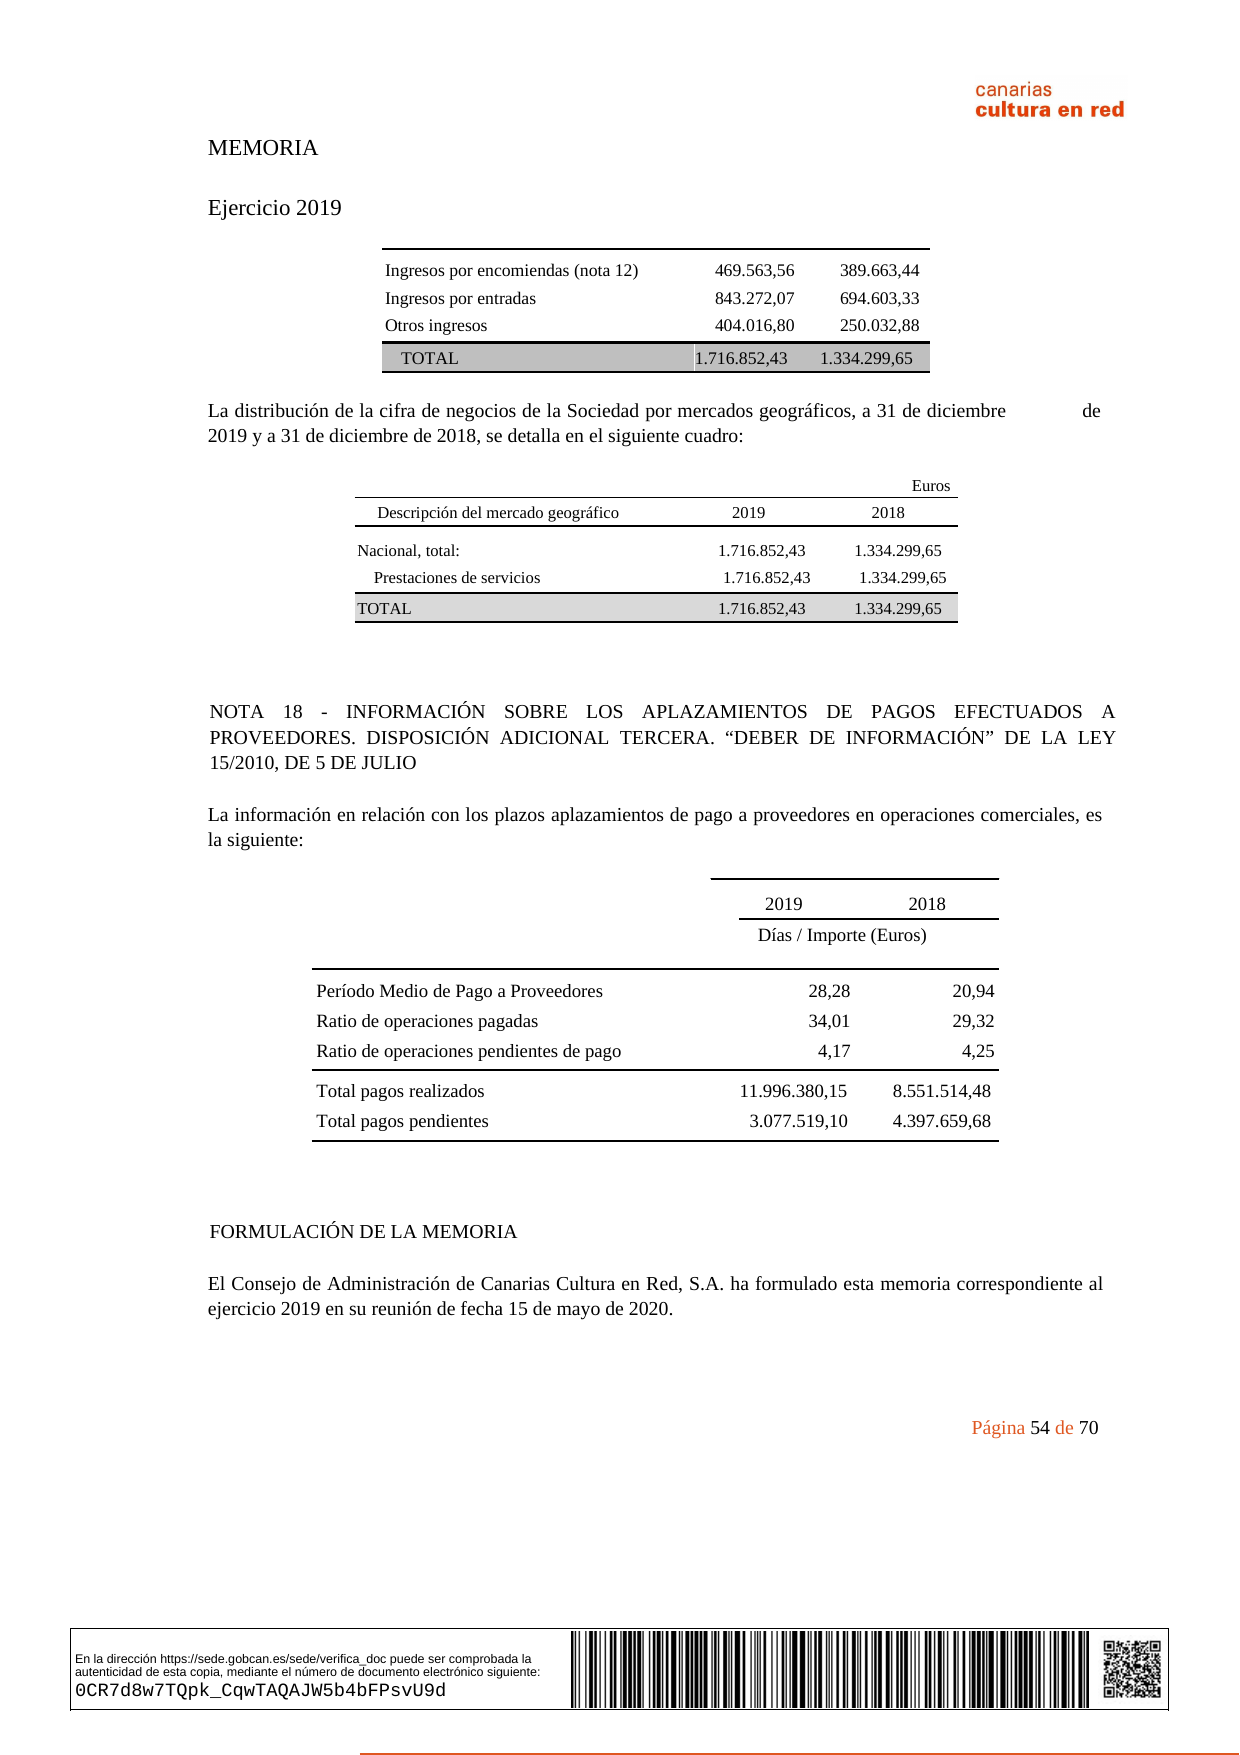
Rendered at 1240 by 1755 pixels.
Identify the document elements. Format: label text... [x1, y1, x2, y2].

table_cell 1.334.299,65 [820, 344, 930, 371]
table_cell Total pagos realizados [312, 1071, 739, 1107]
text La distribución de la cifra de negocios de la Sociedad por mercados geográficos, a 31 de diciembre de 2019 y a 31 de diciembre de 2018, se detalla en el siguiente cuadro: [208, 398, 1104, 447]
table_cell 4.397.659,68 [893, 1107, 999, 1140]
table_cell 34,01 [739, 1006, 893, 1036]
table_cell Ratio de operaciones pagadas [312, 1006, 739, 1036]
table_cell 469.563,56 [695, 250, 820, 283]
text La información en relación con los plazos aplazamientos de pago a proveedores en operaciones comerciales, es la siguiente: [208, 803, 1104, 851]
table_header 2019 [718, 498, 854, 525]
table_cell Ratio de operaciones pendientes de pago [312, 1036, 739, 1069]
table_cell Nacional, total: [355, 527, 718, 562]
table_cell Período Medio de Pago a Proveedores [312, 970, 739, 1006]
table_header Descripción del mercado geográfico [355, 498, 718, 525]
table_cell 3.077.519,10 [739, 1107, 893, 1140]
table_cell Ingresos por encomiendas (nota 12) [382, 250, 694, 283]
text 2019 2018 [208, 888, 1117, 916]
table_cell 28,28 [739, 970, 893, 1006]
table_cell 11.996.380,15 [739, 1071, 893, 1107]
table_cell 1.716.852,43 [695, 344, 820, 371]
table_cell Prestaciones de servicios [355, 563, 718, 592]
table_cell 1.716.852,43 [718, 594, 854, 621]
table_cell 4,17 [739, 1036, 893, 1069]
table_header [312, 918, 739, 968]
table_cell 389.663,44 [820, 250, 930, 283]
text El Consejo de Administración de Canarias Cultura en Red, S.A. ha formulado esta memoria correspondiente al ejercicio 2019 en su reunión de fecha 15 de mayo de 2020. [208, 1272, 1104, 1320]
table_cell 694.603,33 [820, 284, 930, 311]
text Euros [771, 476, 1091, 495]
table_header 2018 [854, 498, 958, 525]
table_cell 843.272,07 [695, 284, 820, 311]
table_cell 20,94 [893, 970, 999, 1006]
text NOTA 18 - INFORMACIÓN SOBRE LOS APLAZAMIENTOS DE PAGOS EFECTUADOS A PROVEEDORES. DISPOSICIÓN ADICIONAL TERCERA. “DEBER DE INFORMACIÓN” DE LA LEY 15/2010, DE 5 DE JULIO [209, 700, 1117, 774]
table_cell TOTAL [382, 344, 694, 371]
table_cell TOTAL [355, 594, 718, 621]
table_cell 29,32 [893, 1006, 999, 1036]
table_cell 1.716.852,43 [718, 563, 854, 592]
table_cell 1.334.299,65 [854, 594, 958, 621]
text FORMULACIÓN DE LA MEMORIA [209, 1220, 1117, 1243]
table_cell Ingresos por entradas [382, 284, 694, 311]
table_cell 404.016,80 [695, 311, 820, 341]
table_cell 1.334.299,65 [854, 527, 958, 562]
table_cell 1.716.852,43 [718, 527, 854, 562]
table_header Días / Importe (Euros) [739, 920, 999, 968]
table_cell 8.551.514,48 [893, 1071, 999, 1107]
table_cell Total pagos pendientes [312, 1107, 739, 1140]
table_cell 4,25 [893, 1036, 999, 1069]
table_cell 1.334.299,65 [854, 563, 958, 592]
table_cell 250.032,88 [820, 311, 930, 341]
table_cell Otros ingresos [382, 311, 694, 341]
